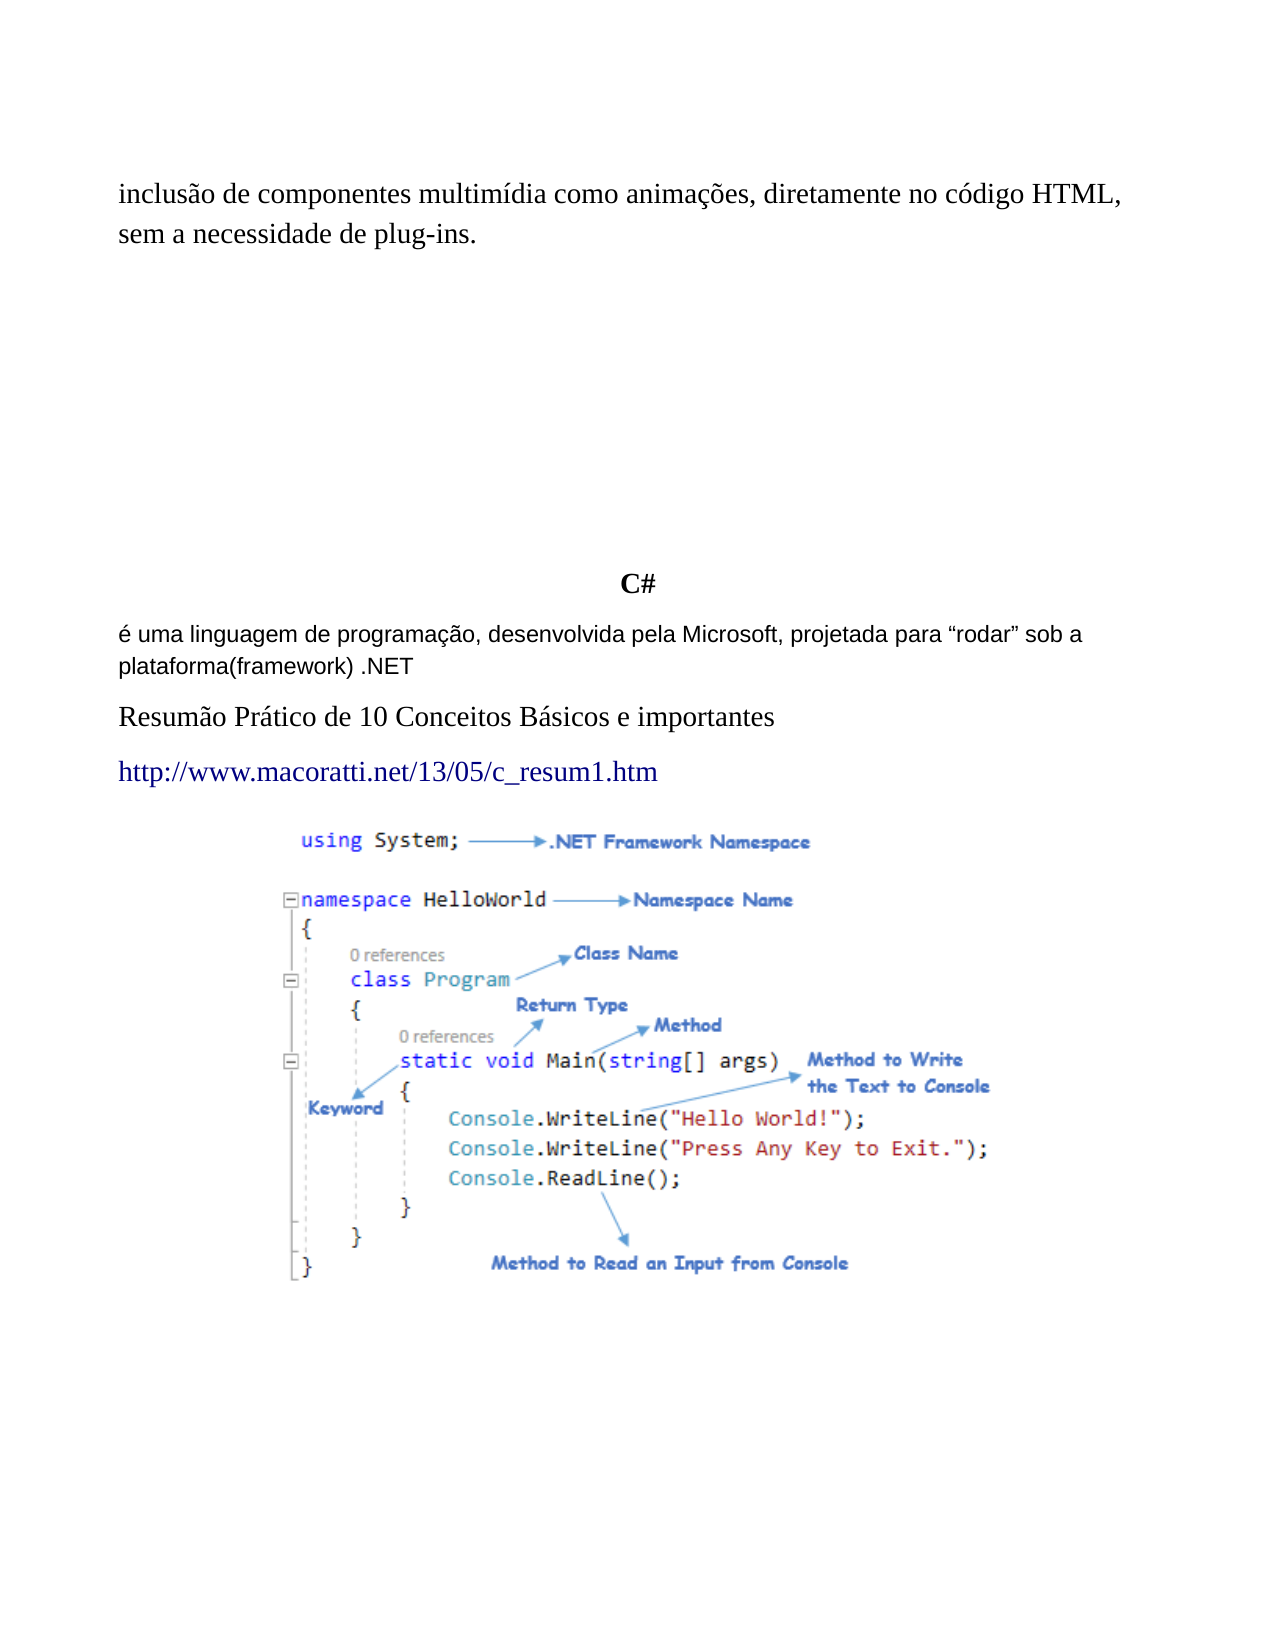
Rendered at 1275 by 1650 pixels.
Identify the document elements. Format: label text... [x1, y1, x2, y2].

text inclusão de componentes multimídia como animações, diretamente no código HTML, sem a necessidade de plug-ins. [118, 176, 1157, 250]
text é uma linguagem de programação, desenvolvida pela Microsoft, projetada para “rodar” sob a plataforma(framework) .NET [118, 621, 1157, 679]
text C# [118, 566, 1157, 599]
text Resumão Prático de 10 Conceitos Básicos e importantes [118, 699, 1157, 733]
text http://www.macoratti.net/13/05/c_resum1.htm [118, 754, 1157, 788]
picture [282, 831, 993, 1284]
